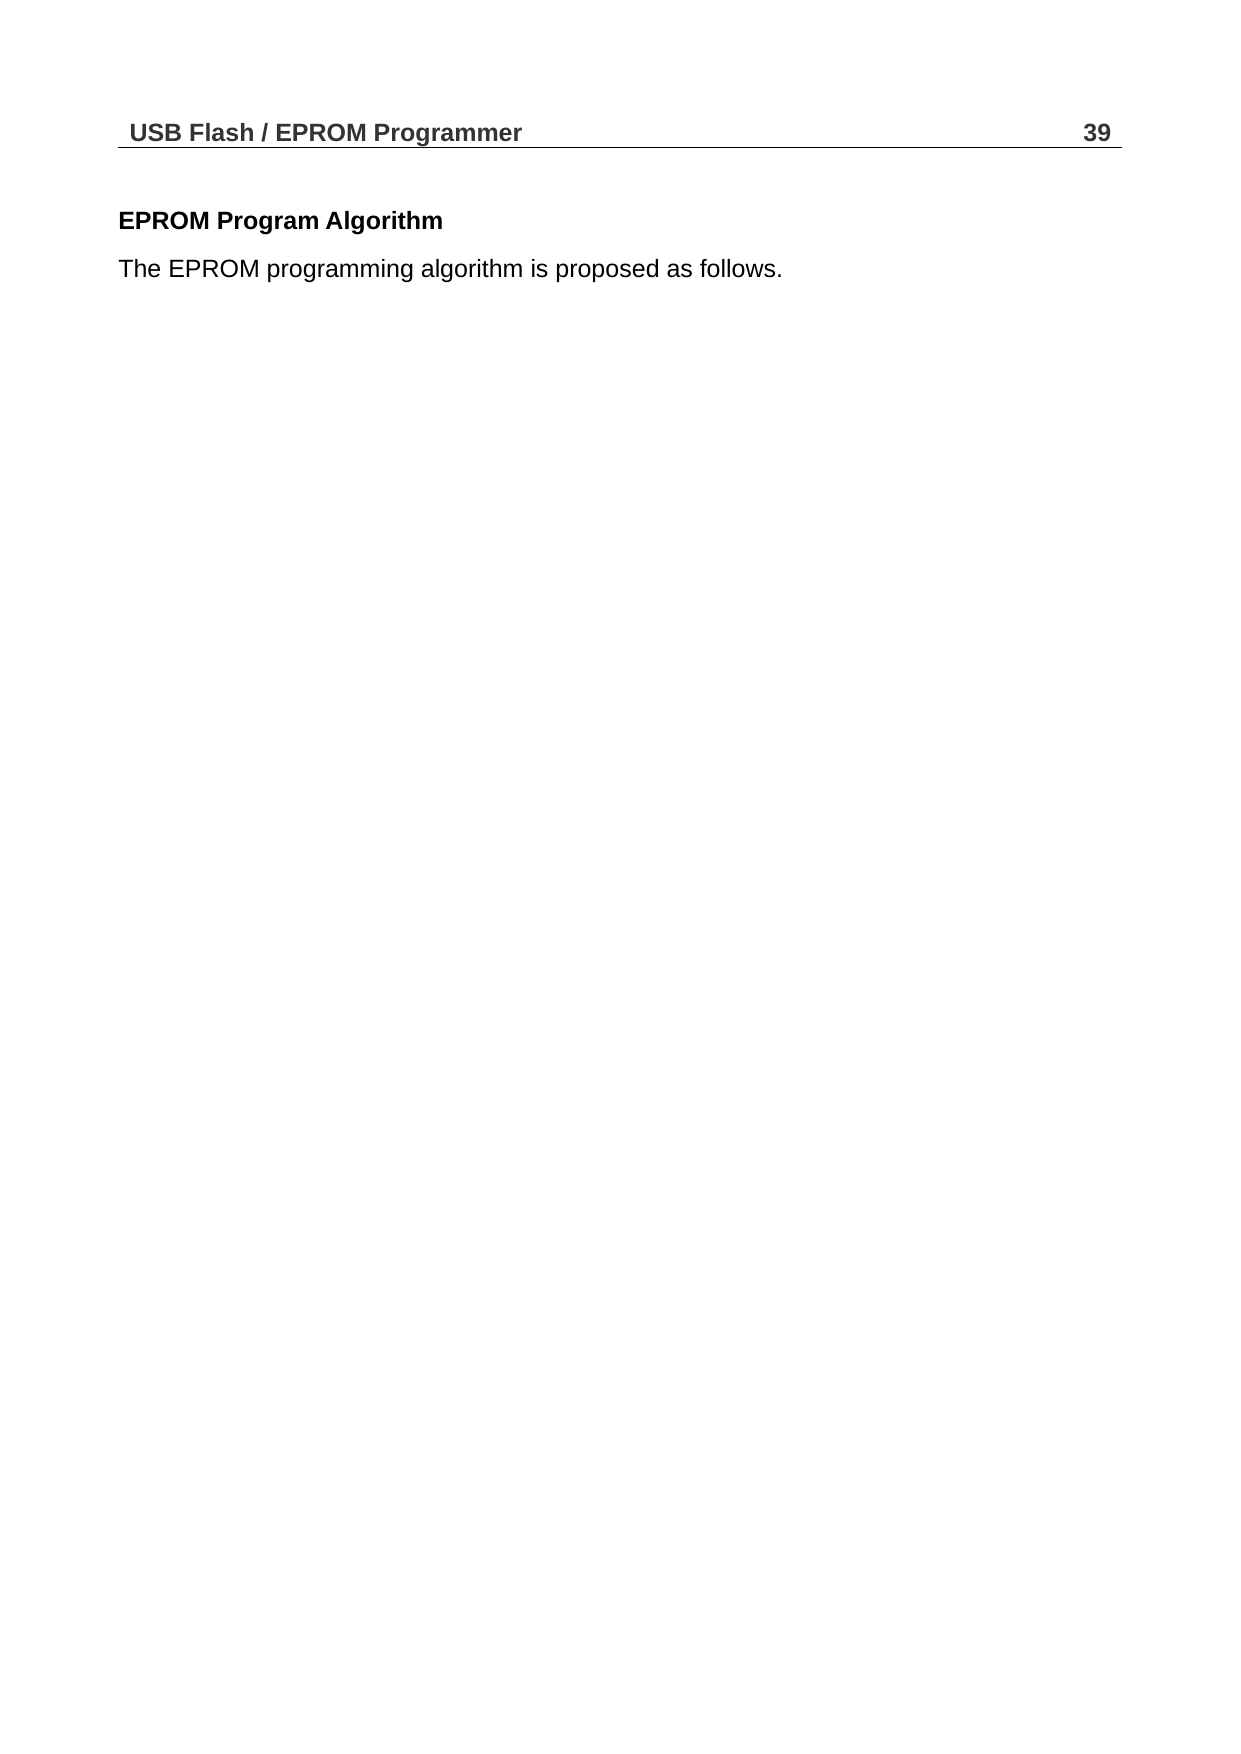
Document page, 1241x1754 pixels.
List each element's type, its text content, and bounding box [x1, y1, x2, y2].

text EPROM Program Algorithm [118, 206, 1122, 235]
text The EPROM programming algorithm is proposed as follows. [118, 254, 1122, 283]
